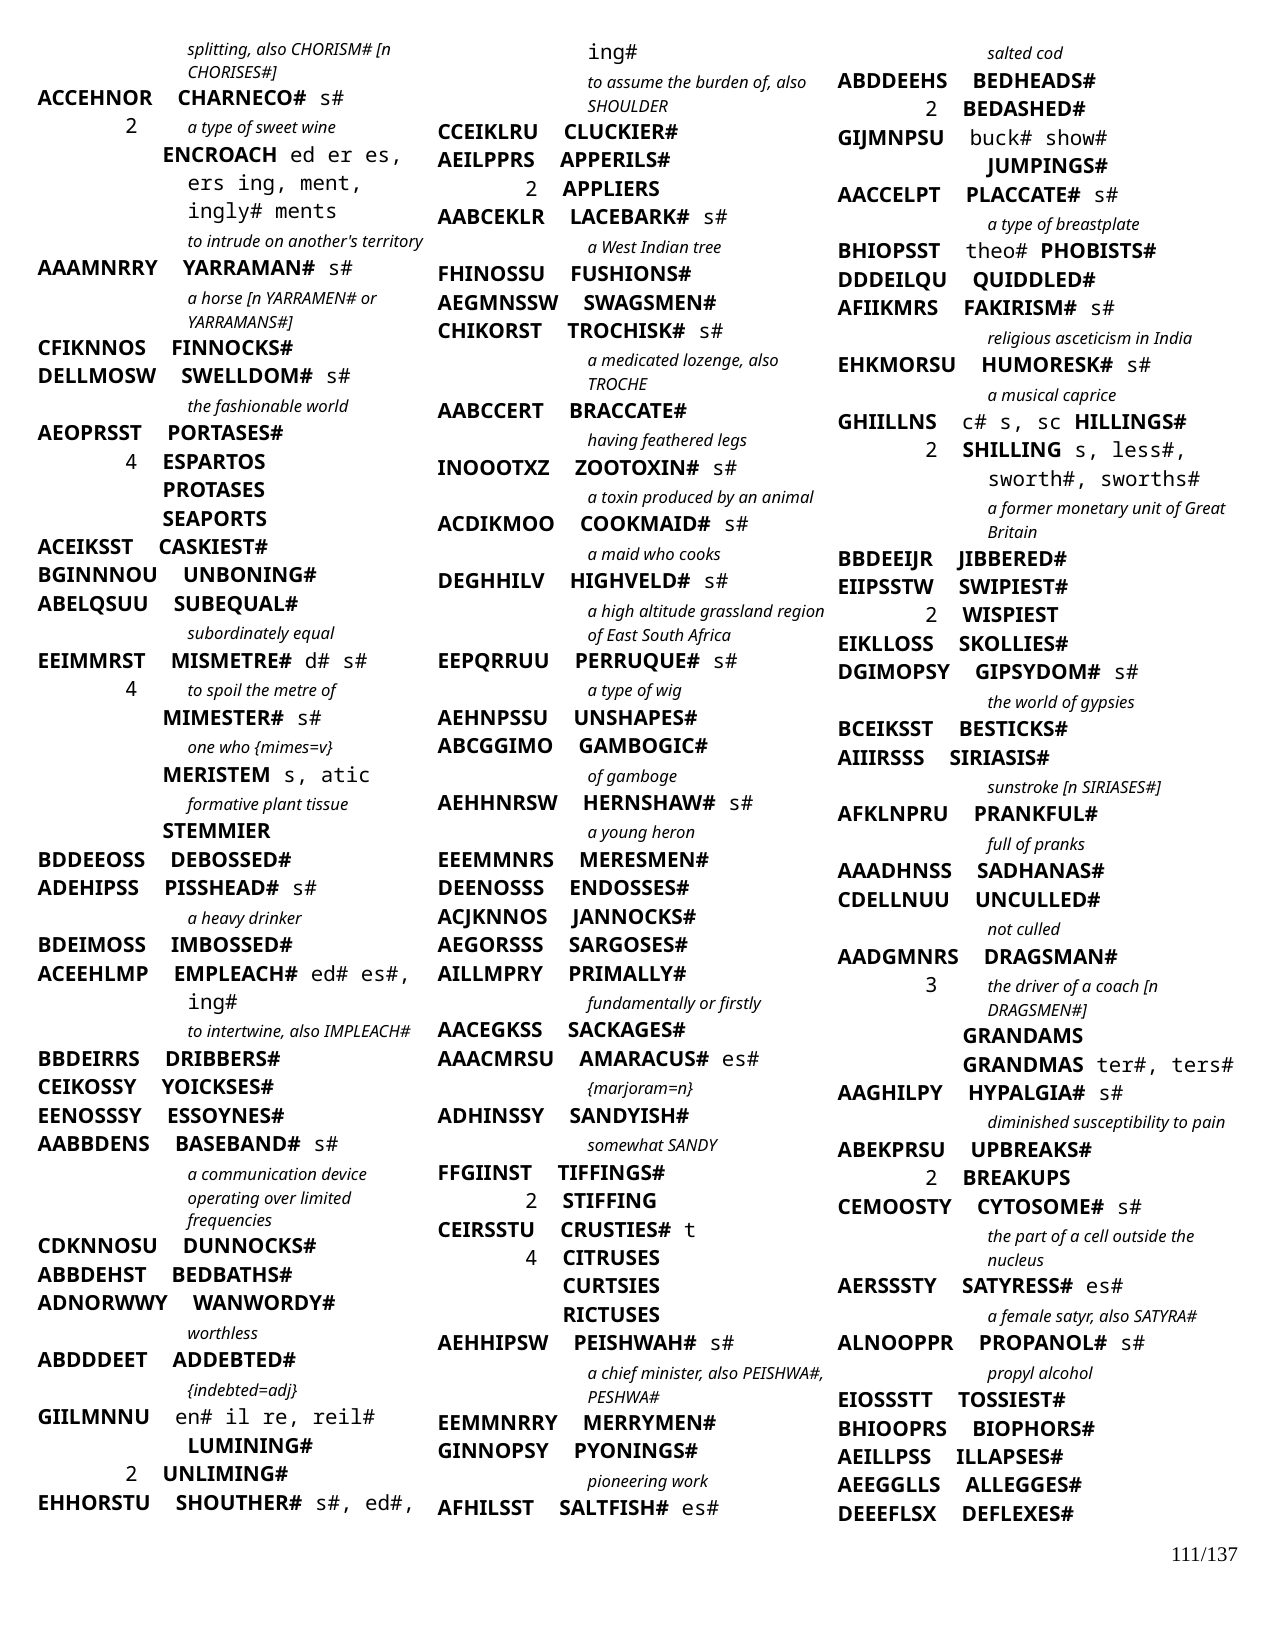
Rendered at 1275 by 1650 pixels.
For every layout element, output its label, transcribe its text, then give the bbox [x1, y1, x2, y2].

text a West Indian tree [437, 231, 837, 259]
text 3 the driver of a coach [n DRAGSMEN#] [837, 970, 1237, 1021]
text one who {mimes=v} [37, 731, 437, 760]
text 2 BREAKUPS [837, 1163, 1237, 1192]
text fundamentally or firstly [437, 987, 837, 1016]
text AEHNPSSU UNSHAPES# [437, 703, 837, 731]
text BDEIMOSS IMBOSSED# [37, 930, 437, 959]
text EHKMORSU HUMORESK# s# [837, 350, 1237, 379]
text {indebted=adj} [37, 1374, 437, 1402]
text 2 WISPIEST [837, 601, 1237, 629]
text the fashionable world [37, 390, 437, 418]
text sunstroke [n SIRIASES#] [837, 771, 1237, 799]
text {marjoram=n} [437, 1072, 837, 1101]
text AAAMNRRY YARRAMAN# s# [37, 253, 437, 282]
text AEHHNRSW HERNSHAW# s# [437, 788, 837, 817]
text ADHINSSY SANDYISH# [437, 1101, 837, 1129]
text ACJKNNOS JANNOCKS# [437, 902, 837, 930]
text to intertwine, also IMPLEACH# [37, 1016, 437, 1044]
text a musical caprice [837, 379, 1237, 407]
text a heavy drinker [37, 902, 437, 930]
text 2 a type of sweet wine [37, 111, 437, 140]
text a horse [n YARRAMEN# or YARRAMANS#] [37, 282, 437, 333]
text AEOPRSST PORTASES# [37, 418, 437, 447]
text AEHHIPSW PEISHWAH# s# [437, 1328, 837, 1357]
text BHIOOPRS BIOPHORS# [837, 1414, 1237, 1442]
text formative plant tissue [37, 788, 437, 817]
text ABBDEHST BEDBATHS# [37, 1260, 437, 1288]
text AEILLPSS ILLAPSES# [837, 1442, 1237, 1471]
text FFGIINST TIFFINGS# [437, 1158, 837, 1186]
text AERSSSTY SATYRESS# es# [837, 1272, 1237, 1300]
text BBDEIRRS DRIBBERS# [37, 1044, 437, 1072]
text religious asceticism in India [837, 322, 1237, 350]
text the world of gypsies [837, 686, 1237, 714]
text DDDEILQU QUIDDLED# [837, 265, 1237, 293]
text INOOOTXZ ZOOTOXIN# s# [437, 453, 837, 481]
text AAGHILPY HYPALGIA# s# [837, 1078, 1237, 1107]
text GRANDAMS [837, 1021, 1237, 1050]
text worthless [37, 1317, 437, 1345]
text 4 to spoil the metre of [37, 674, 437, 703]
text EEEMMNRS MERESMEN# [437, 845, 837, 873]
text a former monetary unit of Great Britain [837, 492, 1237, 544]
text salted cod [837, 37, 1237, 66]
text 2 STIFFING [437, 1186, 837, 1215]
text ACDIKMOO COOKMAID# s# [437, 509, 837, 538]
text AABCCERT BRACCATE# [437, 396, 837, 424]
text 2 APPLIERS [437, 174, 837, 202]
text a toxin produced by an animal [437, 481, 837, 509]
text 2 UNLIMING# [37, 1459, 437, 1488]
text splitting, also CHORISM# [n CHORISES#] [37, 37, 437, 83]
text EEPQRRUU PERRUQUE# s# [437, 646, 837, 674]
text ABELQSUU SUBEQUAL# [37, 589, 437, 617]
text AIIIRSSS SIRIASIS# [837, 743, 1237, 771]
text SEAPORTS [37, 504, 437, 532]
text AABCEKLR LACEBARK# s# [437, 202, 837, 231]
text CHIKORST TROCHISK# s# [437, 316, 837, 344]
text ABDDEEHS BEDHEADS# [837, 66, 1237, 94]
text GRANDMAS ter#, ters# [837, 1050, 1237, 1078]
text ENCROACH ed er es, ers ing, ment, ingly# ments [37, 140, 437, 225]
text propyl alcohol [837, 1357, 1237, 1385]
text GIJMNPSU buck# show# JUMPINGS# [837, 123, 1237, 180]
text the part of a cell outside the nucleus [837, 1220, 1237, 1272]
text ADEHIPSS PISSHEAD# s# [37, 873, 437, 902]
text a high altitude grassland region of East South Africa [437, 595, 837, 646]
text AABBDENS BASEBAND# s# [37, 1129, 437, 1158]
text a female satyr, also SATYRA# [837, 1300, 1237, 1328]
text GHIILLNS c# s, sc HILLINGS# [837, 407, 1237, 436]
text a communication device operating over limited frequencies [37, 1158, 437, 1232]
text 4 ESPARTOS [37, 447, 437, 475]
text EIIPSSTW SWIPIEST# [837, 572, 1237, 601]
text GIILMNNU en# il re, reil# LUMINING# [37, 1402, 437, 1459]
text RICTUSES [437, 1300, 837, 1328]
text a type of wig [437, 674, 837, 703]
text not culled [837, 913, 1237, 942]
text AEEGGLLS ALLEGGES# [837, 1471, 1237, 1499]
text ABDDDEET ADDEBTED# [37, 1345, 437, 1374]
text EEIMMRST MISMETRE# d# s# [37, 646, 437, 674]
text EIOSSSTT TOSSIEST# [837, 1385, 1237, 1414]
text somewhat SANDY [437, 1129, 837, 1158]
text MERISTEM s, atic [37, 760, 437, 788]
text 4 CITRUSES [437, 1243, 837, 1272]
text CDKNNOSU DUNNOCKS# [37, 1232, 437, 1260]
text DELLMOSW SWELLDOM# s# [37, 362, 437, 390]
text a young heron [437, 817, 837, 845]
text BCEIKSST BESTICKS# [837, 714, 1237, 743]
text to assume the burden of, also SHOULDER [437, 66, 837, 117]
text full of pranks [837, 828, 1237, 856]
text to intrude on another's territory [37, 225, 437, 253]
text ABEKPRSU UPBREAKS# [837, 1135, 1237, 1163]
text subordinately equal [37, 617, 437, 646]
text CEMOOSTY CYTOSOME# s# [837, 1192, 1237, 1220]
text AAACMRSU AMARACUS# es# [437, 1044, 837, 1072]
text CEIRSSTU CRUSTIES# t [437, 1215, 837, 1243]
text CFIKNNOS FINNOCKS# [37, 333, 437, 362]
text a type of breastplate [837, 208, 1237, 237]
text EENOSSSY ESSOYNES# [37, 1101, 437, 1129]
text DGIMOPSY GIPSYDOM# s# [837, 657, 1237, 686]
text MIMESTER# s# [37, 703, 437, 731]
text ACCEHNOR CHARNECO# s# [37, 83, 437, 111]
text CCEIKLRU CLUCKIER# [437, 117, 837, 146]
text AFKLNPRU PRANKFUL# [837, 799, 1237, 828]
text ABCGGIMO GAMBOGIC# [437, 731, 837, 760]
text ACEEHLMP EMPLEACH# ed# es#, ing# [37, 959, 437, 1016]
text ACEIKSST CASKIEST# [37, 532, 437, 561]
text a maid who cooks [437, 538, 837, 566]
text AILLMPRY PRIMALLY# [437, 959, 837, 987]
text AFHILSST SALTFISH# es# [437, 1493, 837, 1522]
text 2 SHILLING s, less#, sworth#, sworths# [837, 436, 1237, 492]
text CURTSIES [437, 1272, 837, 1300]
text STEMMIER [37, 817, 437, 845]
text DEGHHILV HIGHVELD# s# [437, 566, 837, 595]
text CDELLNUU UNCULLED# [837, 885, 1237, 913]
text AEGORSSS SARGOSES# [437, 930, 837, 959]
text BBDEEIJR JIBBERED# [837, 544, 1237, 572]
text AACEGKSS SACKAGES# [437, 1016, 837, 1044]
text ADNORWWY WANWORDY# [37, 1288, 437, 1317]
text FHINOSSU FUSHIONS# [437, 259, 837, 288]
text EIKLLOSS SKOLLIES# [837, 629, 1237, 657]
text diminished susceptibility to pain [837, 1107, 1237, 1135]
text pioneering work [437, 1465, 837, 1493]
text BHIOPSST theo# PHOBISTS# [837, 237, 1237, 265]
text 2 BEDASHED# [837, 94, 1237, 123]
text having feathered legs [437, 424, 837, 453]
text PROTASES [37, 475, 437, 504]
text DEEEFLSX DEFLEXES# [837, 1499, 1237, 1527]
text GINNOPSY PYONINGS# [437, 1436, 837, 1465]
text AEILPPRS APPERILS# [437, 146, 837, 174]
text AAADHNSS SADHANAS# [837, 856, 1237, 885]
text ing# [437, 37, 837, 66]
text AFIIKMRS FAKIRISM# s# [837, 293, 1237, 322]
text AADGMNRS DRAGSMAN# [837, 942, 1237, 970]
text DEENOSSS ENDOSSES# [437, 873, 837, 902]
text a medicated lozenge, also TROCHE [437, 344, 837, 396]
text BDDEEOSS DEBOSSED# [37, 845, 437, 873]
text ALNOOPPR PROPANOL# s# [837, 1328, 1237, 1357]
text a chief minister, also PEISHWA#, PESHWA# [437, 1357, 837, 1408]
text of gamboge [437, 760, 837, 788]
text CEIKOSSY YOICKSES# [37, 1072, 437, 1101]
text BGINNNOU UNBONING# [37, 561, 437, 589]
text AEGMNSSW SWAGSMEN# [437, 288, 837, 316]
text AACCELPT PLACCATE# s# [837, 180, 1237, 208]
text EHHORSTU SHOUTHER# s#, ed#, [37, 1488, 437, 1516]
text EEMMNRRY MERRYMEN# [437, 1408, 837, 1436]
